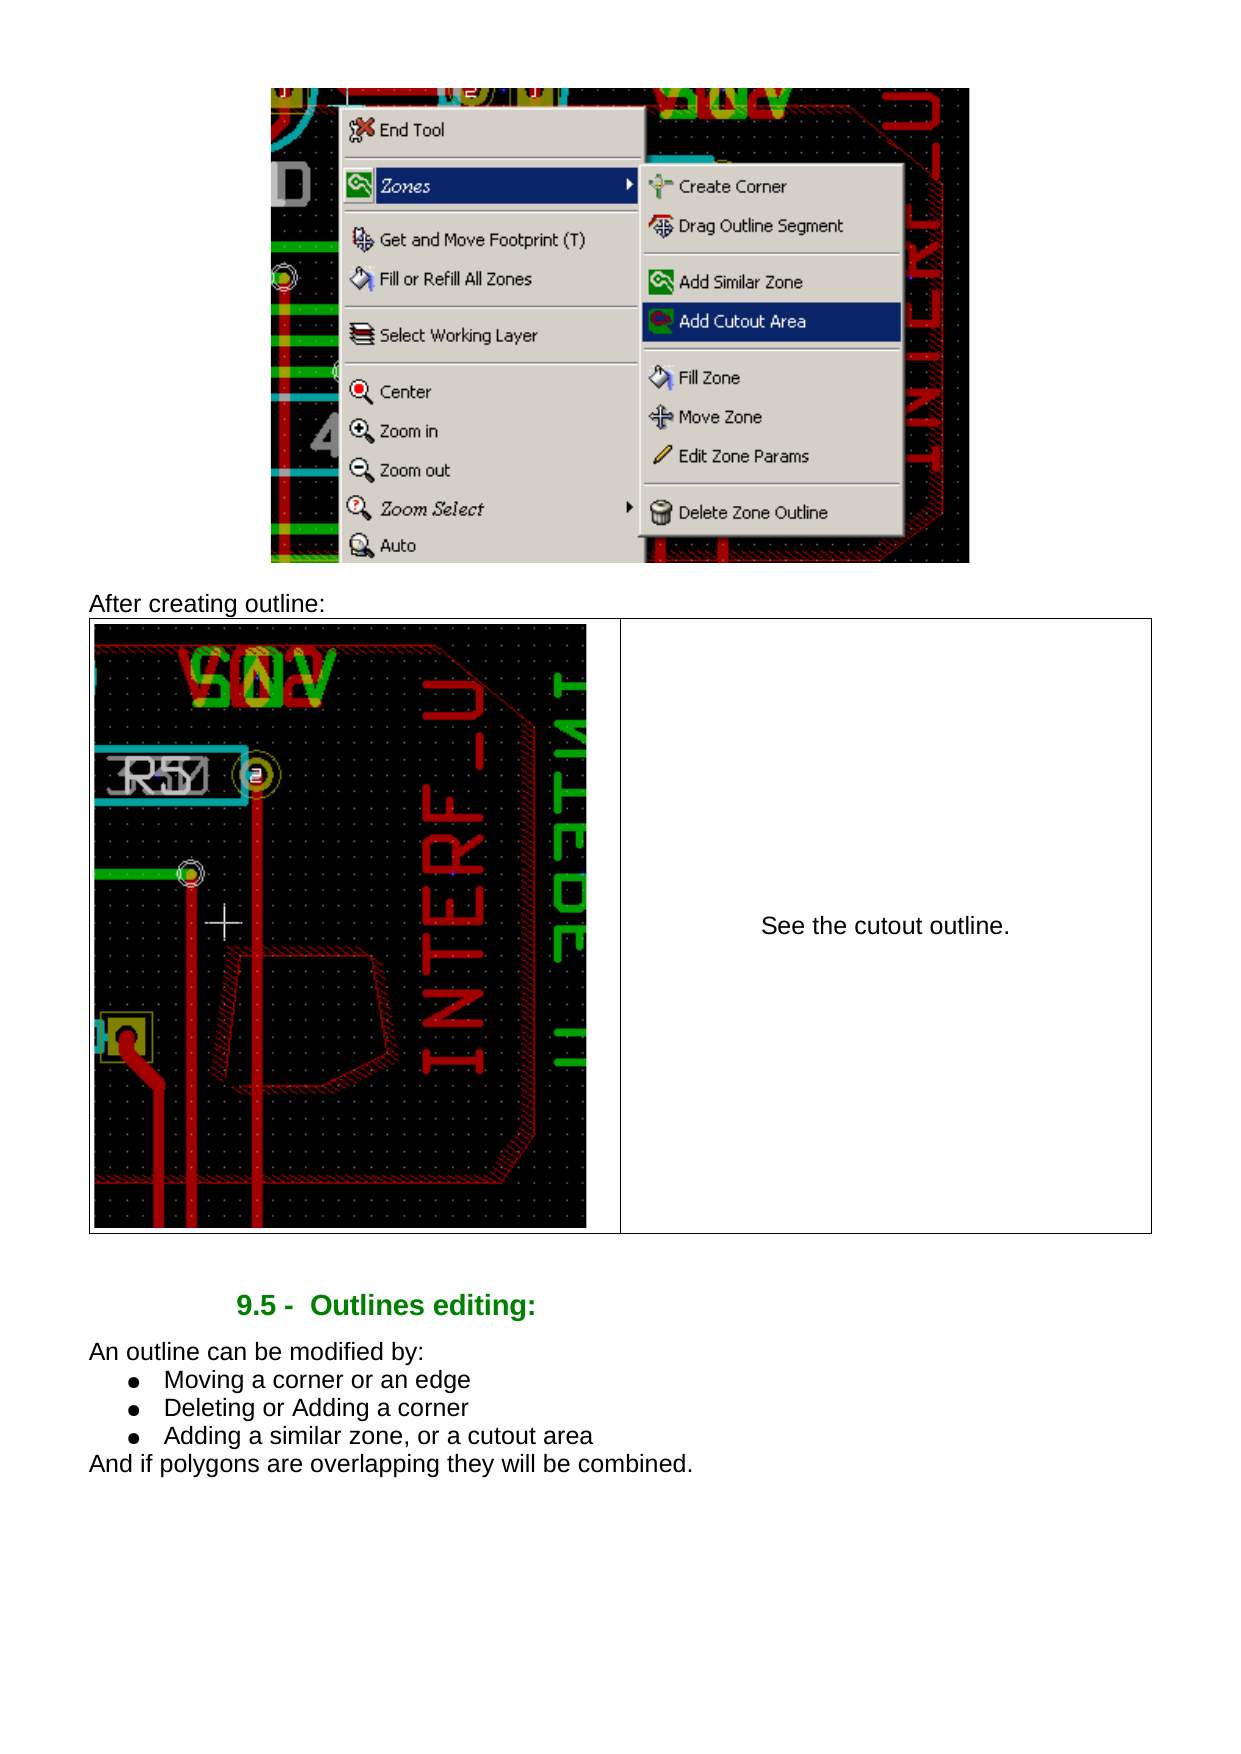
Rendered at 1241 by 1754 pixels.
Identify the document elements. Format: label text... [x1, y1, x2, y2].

list Adding a similar zone, or a cutout area [126, 1422, 1152, 1450]
list Moving a corner or an edge [126, 1366, 1152, 1394]
picture [94, 624, 587, 1228]
picture [270, 88, 970, 563]
text And if polygons are overlapping they will be combined. [88, 1450, 1152, 1478]
list Deleting or Adding a corner [126, 1394, 1152, 1422]
table_header See the cutout outline. [621, 619, 1151, 1233]
subtitle Outlines editing: [162, 1289, 1152, 1322]
text After creating outline: [88, 590, 1152, 618]
table_header [90, 619, 620, 1233]
text An outline can be modified by: [88, 1338, 1152, 1366]
